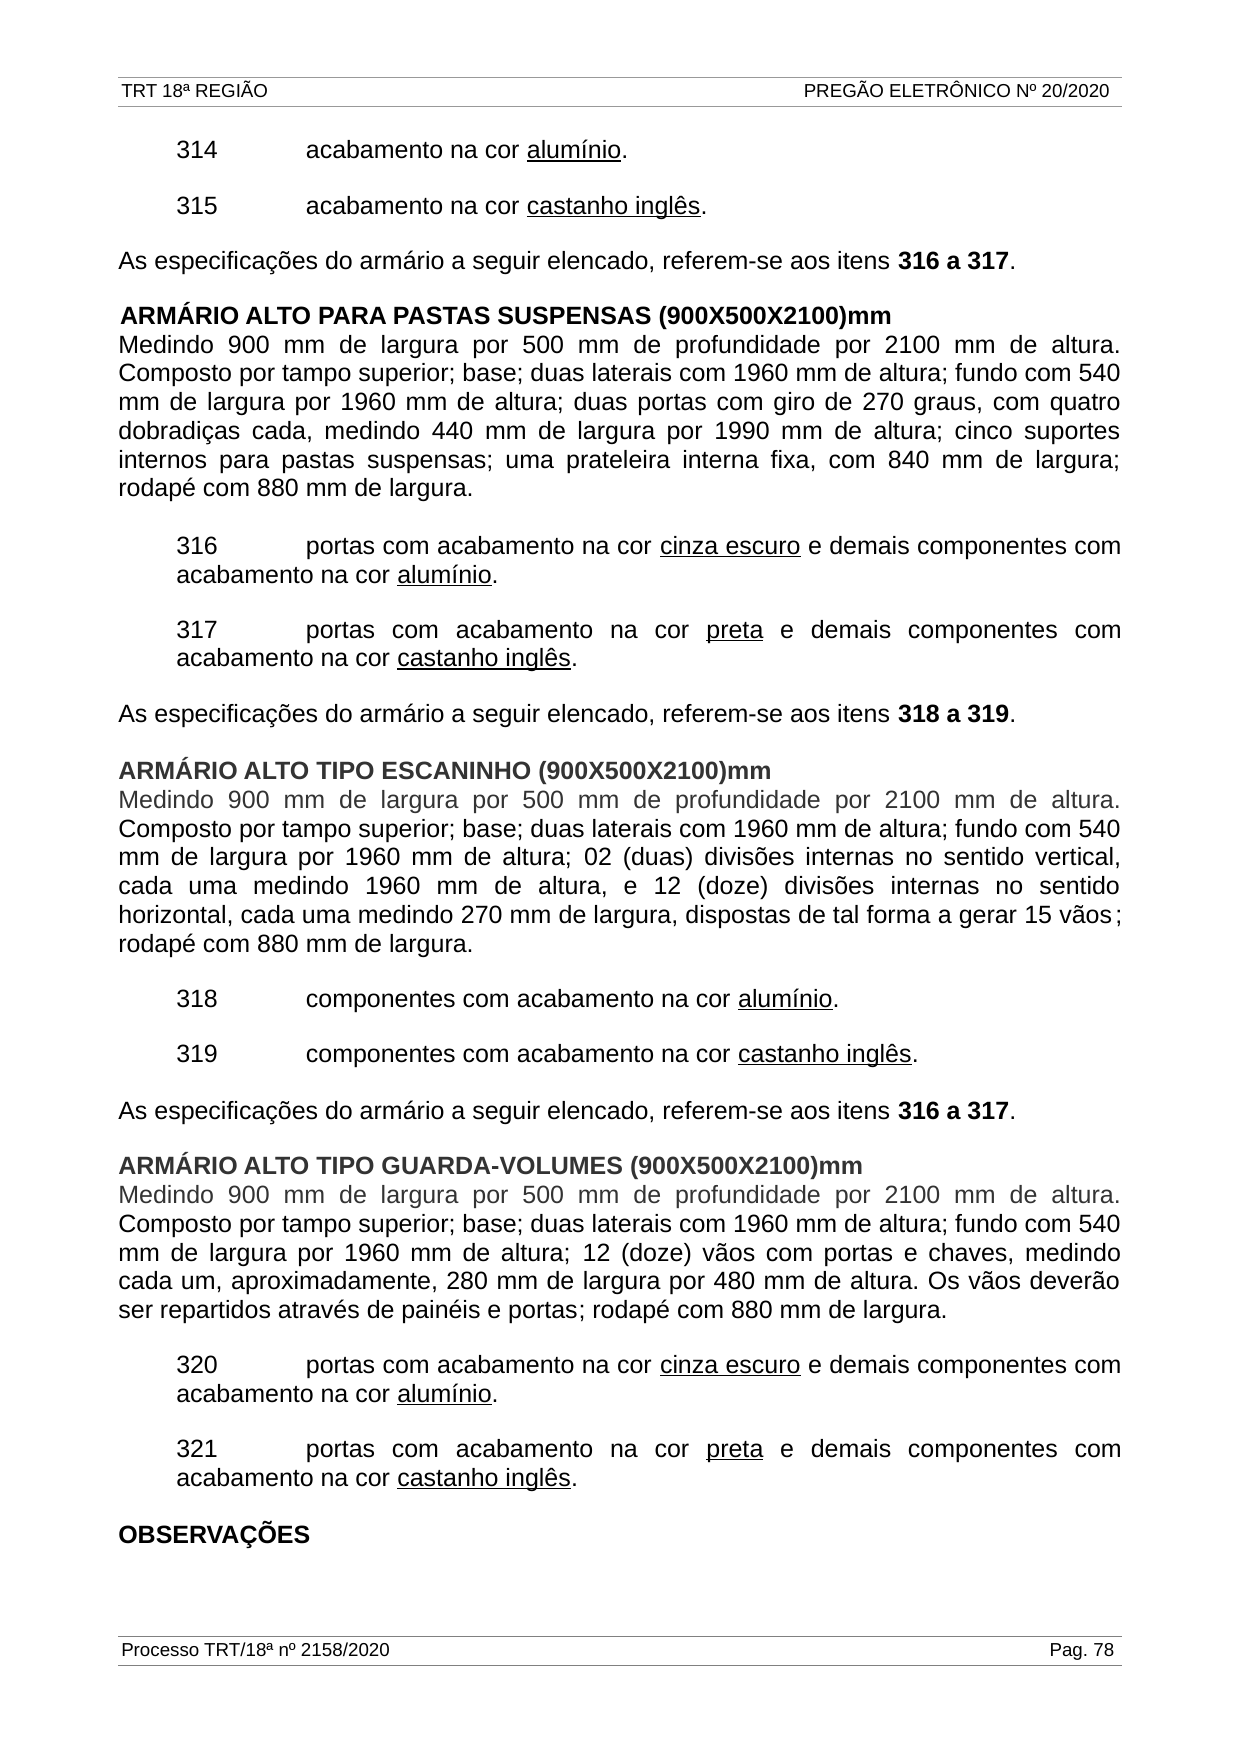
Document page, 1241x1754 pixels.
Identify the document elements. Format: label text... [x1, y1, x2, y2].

text ARMÁRIO ALTO TIPO ESCANINHO (900X500X2100)mm [118, 756, 1122, 785]
text 315 acabamento na cor castanho inglês. [176, 191, 1122, 219]
text Medindo 900 mm de largura por 500 mm de profundidade por 2100 mm de altura. Composto por tampo superior; base; duas laterais com 1960 mm de altura; fundo com 540 mm de largura por 1960 mm de altura; 12 (doze) vãos com portas e chaves, medindo cada um, aproximadamente, 280 mm de largura por 480 mm de altura. Os vãos deverão ser repartidos através de painéis e portas; rodapé com 880 mm de largura. [118, 1180, 1122, 1324]
text 314 acabamento na cor alumínio. [176, 136, 1122, 164]
text ARMÁRIO ALTO PARA PASTAS SUSPENSAS (900X500X2100)mm [120, 301, 1122, 329]
text 321 portas com acabamento na cor preta e demais componentes com acabamento na cor castanho inglês. [176, 1434, 1122, 1492]
text 316 portas com acabamento na cor cinza escuro e demais componentes com acabamento na cor alumínio. [176, 531, 1122, 588]
text ARMÁRIO ALTO TIPO GUARDA-VOLUMES (900X500X2100)mm [118, 1151, 1122, 1180]
text 317 portas com acabamento na cor preta e demais componentes com acabamento na cor castanho inglês. [176, 615, 1122, 672]
text As especificações do armário a seguir elencado, referem-se aos itens 316 a 317. [118, 246, 1122, 274]
text 318 componentes com acabamento na cor alumínio. [176, 984, 1122, 1012]
text Medindo 900 mm de largura por 500 mm de profundidade por 2100 mm de altura. Composto por tampo superior; base; duas laterais com 1960 mm de altura; fundo com 540 mm de largura por 1960 mm de altura; duas portas com giro de 270 graus, com quatro dobradiças cada, medindo 440 mm de largura por 1990 mm de altura; cinco suportes internos para pastas suspensas; uma prateleira interna fixa, com 840 mm de largura; rodapé com 880 mm de largura. [118, 329, 1122, 502]
text OBSERVAÇÕES [118, 1520, 1122, 1549]
text As especificações do armário a seguir elencado, referem-se aos itens 318 a 319. [118, 698, 1122, 727]
text As especificações do armário a seguir elencado, referem-se aos itens 316 a 317. [118, 1096, 1122, 1125]
text 319 componentes com acabamento na cor castanho inglês. [176, 1039, 1122, 1067]
text Medindo 900 mm de largura por 500 mm de profundidade por 2100 mm de altura. Composto por tampo superior; base; duas laterais com 1960 mm de altura; fundo com 540 mm de largura por 1960 mm de altura; 02 (duas) divisões internas no sentido vertical, cada uma medindo 1960 mm de altura, e 12 (doze) divisões internas no sentido horizontal, cada uma medindo 270 mm de largura, dispostas de tal forma a gerar 15 vãos; rodapé com 880 mm de largura. [118, 785, 1122, 957]
text 320 portas com acabamento na cor cinza escuro e demais componentes com acabamento na cor alumínio. [176, 1350, 1122, 1408]
